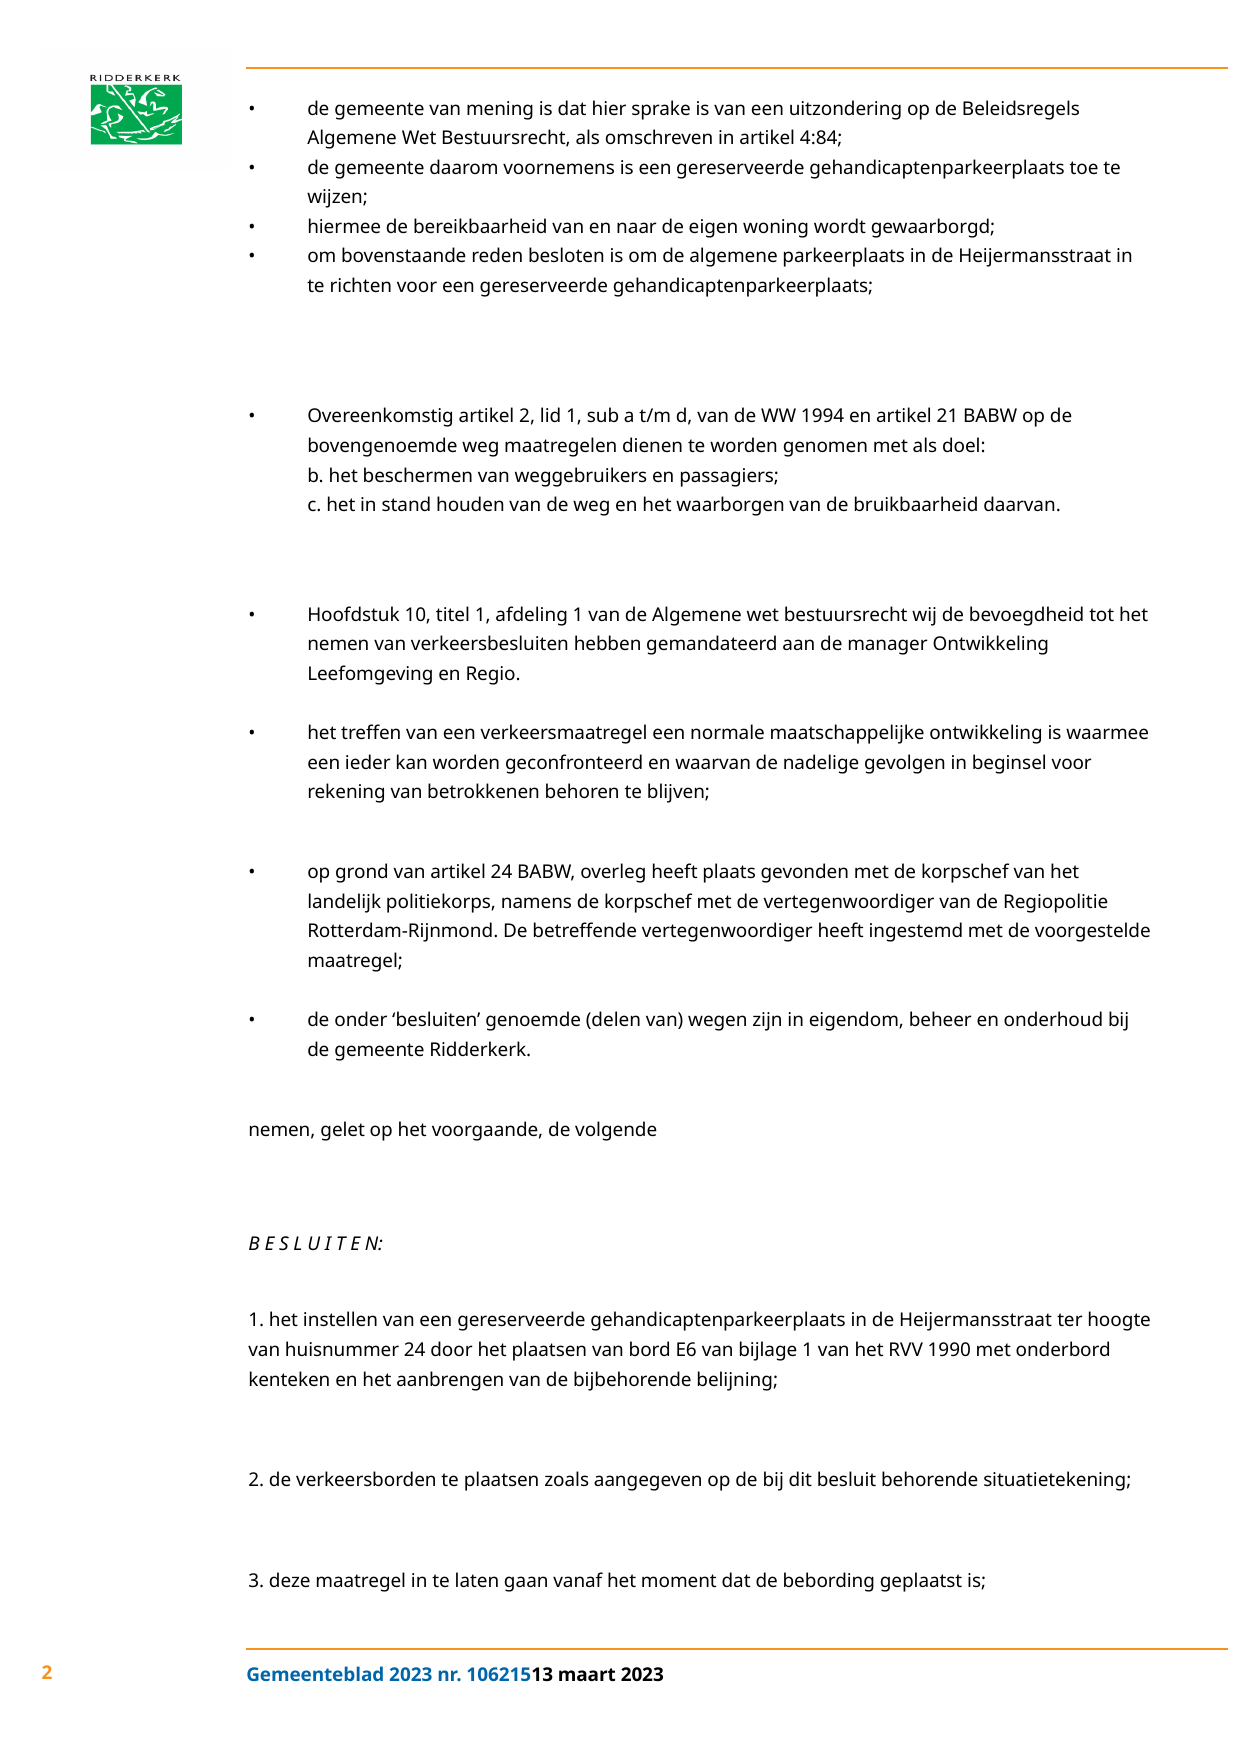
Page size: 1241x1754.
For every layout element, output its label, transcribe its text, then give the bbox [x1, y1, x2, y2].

text B E S L U I T E N: [248, 1230, 1152, 1256]
list hiermee de bereikbaarheid van en naar de eigen woning wordt gewaarborgd; [248, 213, 1152, 239]
list Hoofdstuk 10, titel 1, afdeling 1 van de Algemene wet bestuursrecht wij de bevoegdheid tot het nemen van verkeersbesluiten hebben gemandateerd aan de manager Ontwikkeling Leefomgeving en Regio. [248, 601, 1152, 686]
list Overeenkomstig artikel 2, lid 1, sub a t/m d, van de WW 1994 en artikel 21 BABW op de bovengenoemde weg maatregelen dienen te worden genomen met als doel: [248, 403, 1152, 458]
list de gemeente van mening is dat hier sprake is van een uitzondering op de Beleidsregels Algemene Wet Bestuursrecht, als omschreven in artikel 4:84; [248, 95, 1152, 150]
list c. het in stand houden van de weg en het waarborgen van de bruikbaarheid daarvan. [248, 491, 1152, 517]
list het treffen van een verkeersmaatregel een normale maatschappelijke ontwikkeling is waarmee een ieder kan worden geconfronteerd en waarvan de nadelige gevolgen in beginsel voor rekening van betrokkenen behoren te blijven; [248, 719, 1152, 804]
picture [41, 47, 231, 172]
text nemen, gelet op het voorgaande, de volgende [248, 1116, 1152, 1142]
list b. het beschermen van weggebruikers en passagiers; [248, 462, 1152, 488]
text 2. de verkeersborden te plaatsen zoals aangegeven op de bij dit besluit behorende situatietekening; [248, 1467, 1152, 1492]
text 3. deze maatregel in te laten gaan vanaf het moment dat de bebording geplaatst is; [248, 1567, 1152, 1593]
list op grond van artikel 24 BABW, overleg heeft plaats gevonden met de korpschef van het landelijk politiekorps, namens de korpschef met de vertegenwoordiger van de Regiopolitie Rotterdam-Rijnmond. De betreffende vertegenwoordiger heeft ingestemd met de voorgestelde maatregel; [248, 858, 1152, 973]
list de gemeente daarom voornemens is een gereserveerde gehandicaptenparkeerplaats toe te wijzen; [248, 154, 1152, 209]
list om bovenstaande reden besloten is om de algemene parkeerplaats in de Heijermansstraat in te richten voor een gereserveerde gehandicaptenparkeerplaats; [248, 243, 1152, 298]
list de onder ‘besluiten’ genoemde (delen van) wegen zijn in eigendom, beheer en onderhoud bij de gemeente Ridderkerk. [248, 1006, 1152, 1062]
text 1. het instellen van een gereserveerde gehandicaptenparkeerplaats in de Heijermansstraat ter hoogte van huisnummer 24 door het plaatsen van bord E6 van bijlage 1 van het RVV 1990 met onderbord kenteken en het aanbrengen van de bijbehorende belijning; [248, 1307, 1152, 1391]
